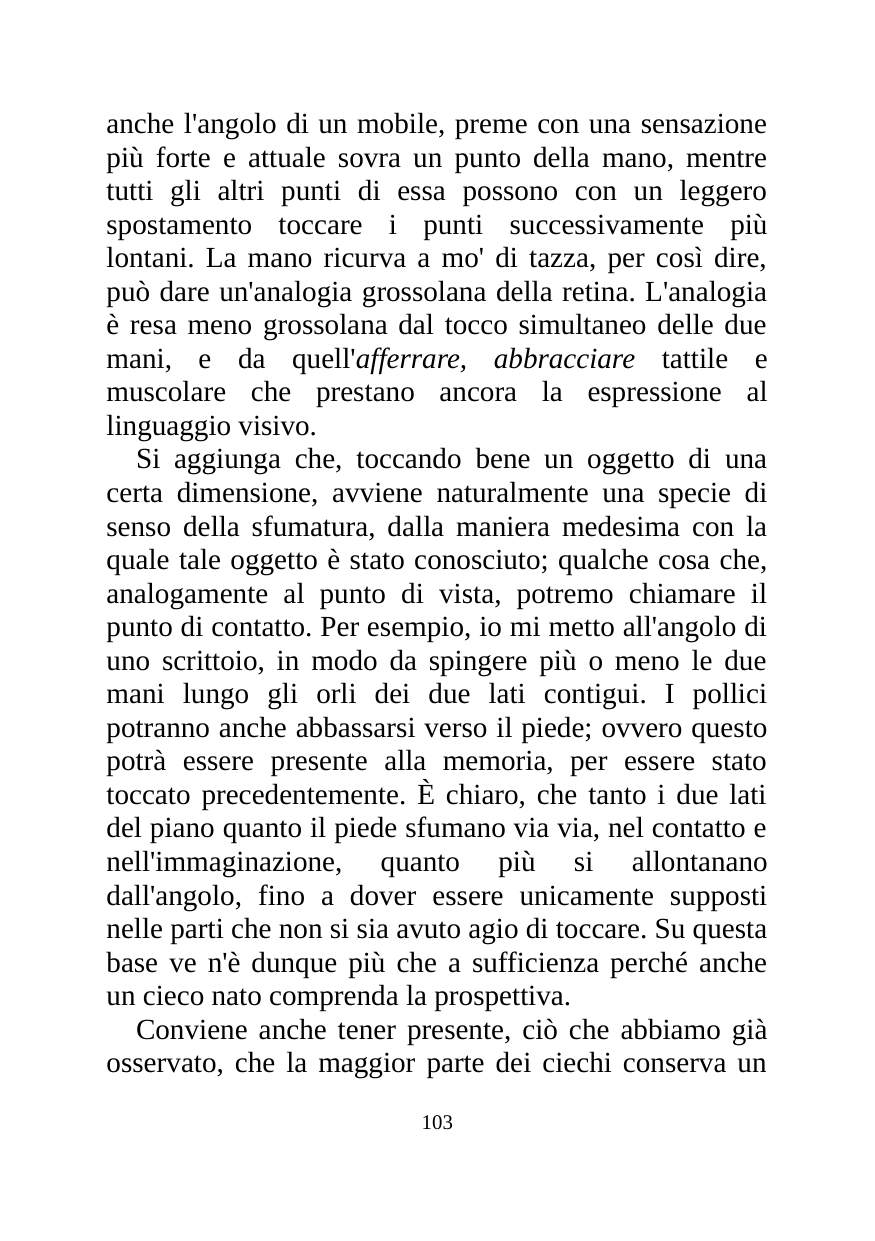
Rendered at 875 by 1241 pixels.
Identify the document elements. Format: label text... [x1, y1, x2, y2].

text Si aggiunga che, toccando bene un oggetto di una certa dimensione, avviene naturalmente una specie di senso della sfumatura, dalla maniera medesima con la quale tale oggetto è stato conosciuto; qualche cosa che, analogamente al punto di vista, potremo chiamare il punto di contatto. Per esempio, io mi metto all'angolo di uno scrittoio, in modo da spingere più o meno le due mani lungo gli orli dei due lati contigui. I pollici potranno anche abbassarsi verso il piede; ovvero questo potrà essere presente alla memoria, per essere stato toccato precedentemente. È chiaro, che tanto i due lati del piano quanto il piede sfumano via via, nel contatto e nell'immaginazione, quanto più si allontanano dall'angolo, fino a dover essere unicamente supposti nelle parti che non si sia avuto agio di toccare. Su questa base ve n'è dunque più che a sufficienza perché anche un cieco nato comprenda la prospettiva. [106, 442, 768, 1012]
text Conviene anche tener presente, ciò che abbiamo già osservato, che la maggior parte dei ciechi conserva un [106, 1012, 768, 1079]
text anche l'angolo di un mobile, preme con una sensazione più forte e attuale sovra un punto della mano, mentre tutti gli altri punti di essa possono con un leggero spostamento toccare i punti successivamente più lontani. La mano ricurva a mo' di tazza, per così dire, può dare un'analogia grossolana della retina. L'analogia è resa meno grossolana dal tocco simultaneo delle due mani, e da quell'afferrare, abbracciare tattile e muscolare che prestano ancora la espressione al linguaggio visivo. [106, 106, 768, 442]
